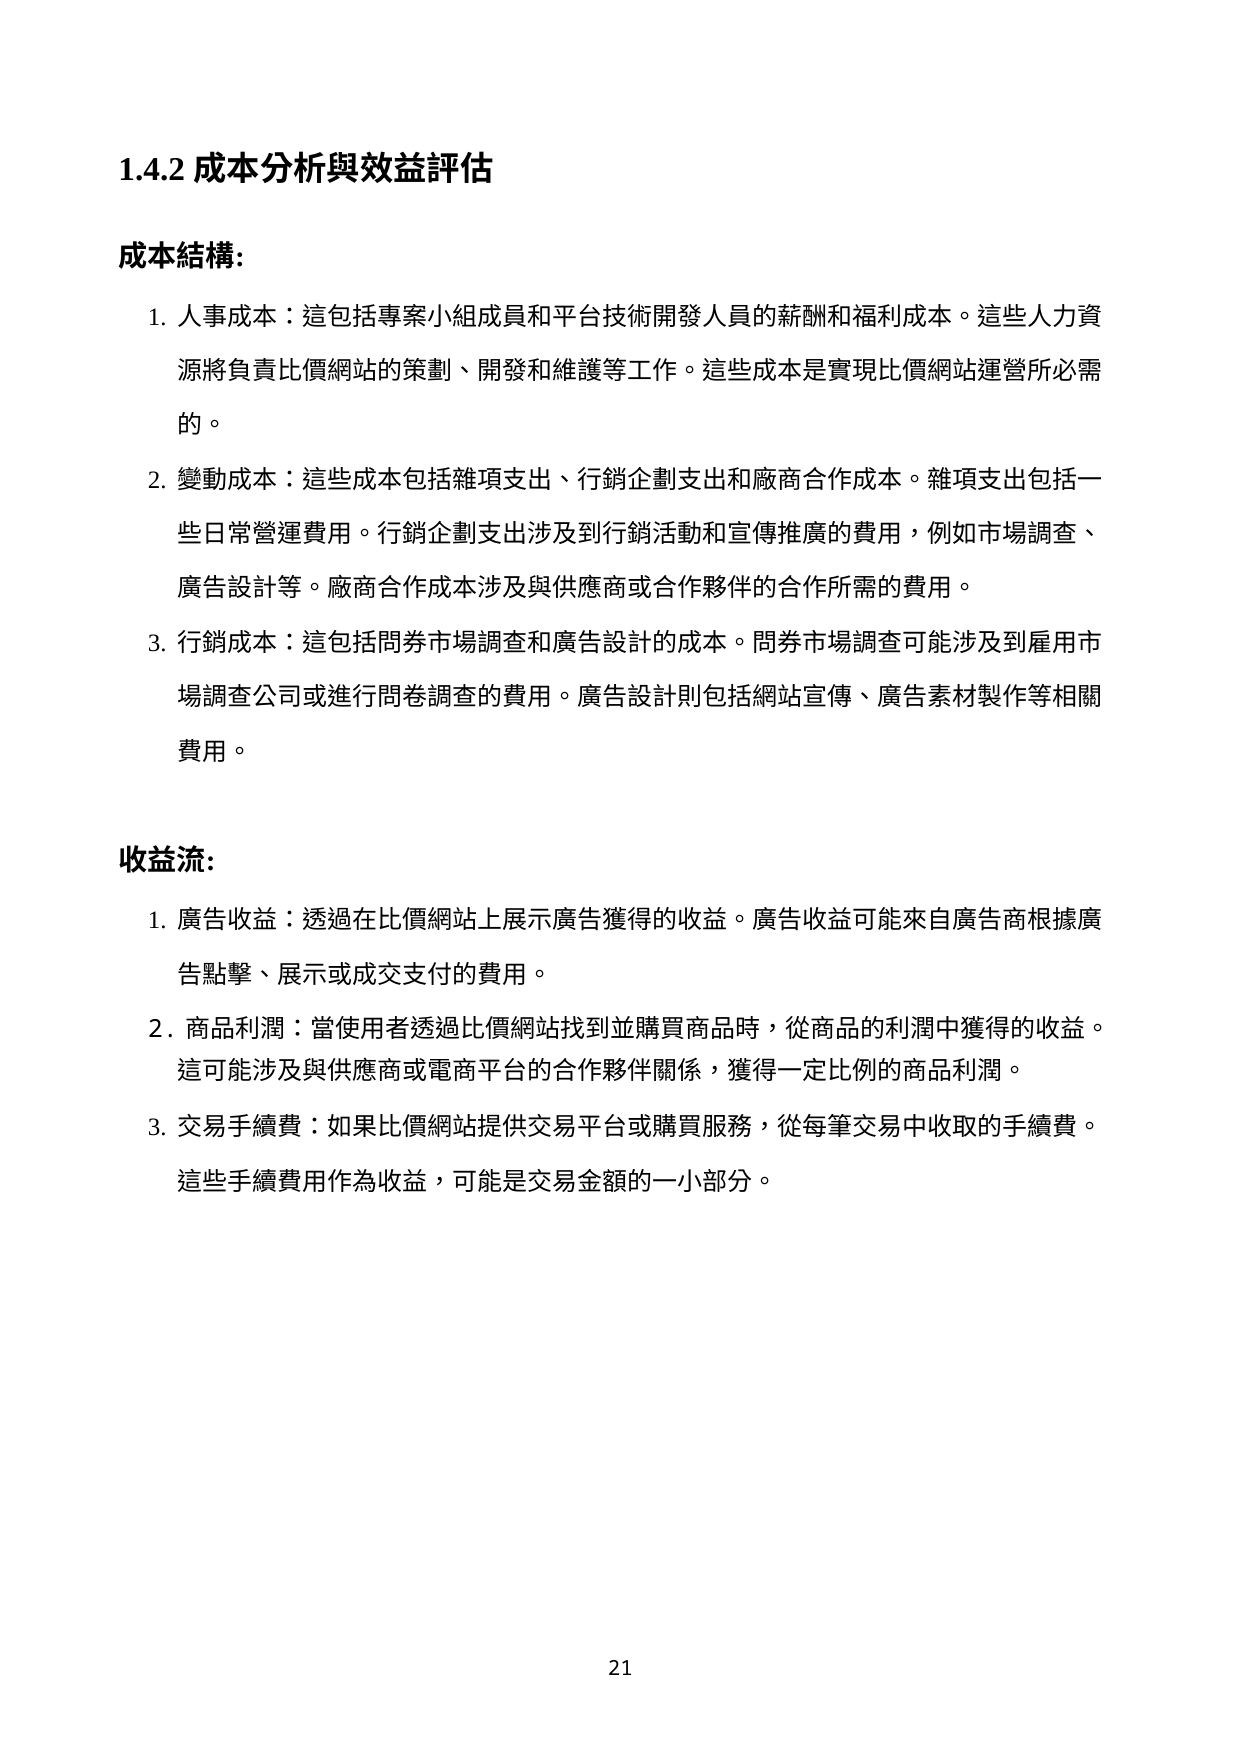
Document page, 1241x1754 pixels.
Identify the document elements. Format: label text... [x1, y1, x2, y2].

list 廣告收益：透過在比價網站上展示廣告獲得的收益。廣告收益可能來自廣告商根據廣告點擊、展示或成交支付的費用。 [148, 900, 1122, 991]
text 成本結構: [118, 233, 1122, 275]
list 人事成本：這包括專案小組成員和平台技術開發人員的薪酬和福利成本。這些人力資源將負責比價網站的策劃、開發和維護等工作。這些成本是實現比價網站運營所必需的。 [148, 296, 1122, 441]
list 交易手續費：如果比價網站提供交易平台或購買服務，從每筆交易中收取的手續費。這些手續費用作為收益，可能是交易金額的一小部分。 [148, 1107, 1122, 1197]
subtitle 1.4.2 成本分析與效益評估 [118, 142, 1122, 190]
list 變動成本：這些成本包括雜項支出、行銷企劃支出和廠商合作成本。雜項支出包括一些日常營運費用。行銷企劃支出涉及到行銷活動和宣傳推廣的費用，例如市場調查、廣告設計等。廠商合作成本涉及與供應商或合作夥伴的合作所需的費用。 [148, 459, 1122, 604]
list 行銷成本：這包括問券市場調查和廣告設計的成本。問券市場調查可能涉及到雇用市場調查公司或進行問卷調查的費用。廣告設計則包括網站宣傳、廣告素材製作等相關費用。 [148, 622, 1122, 767]
text 收益流: [118, 836, 1122, 879]
list 商品利潤：當使用者透過比價網站找到並購買商品時，從商品的利潤中獲得的收益。這可能涉及與供應商或電商平台的合作夥伴關係，獲得一定比例的商品利潤。 [148, 1009, 1122, 1087]
